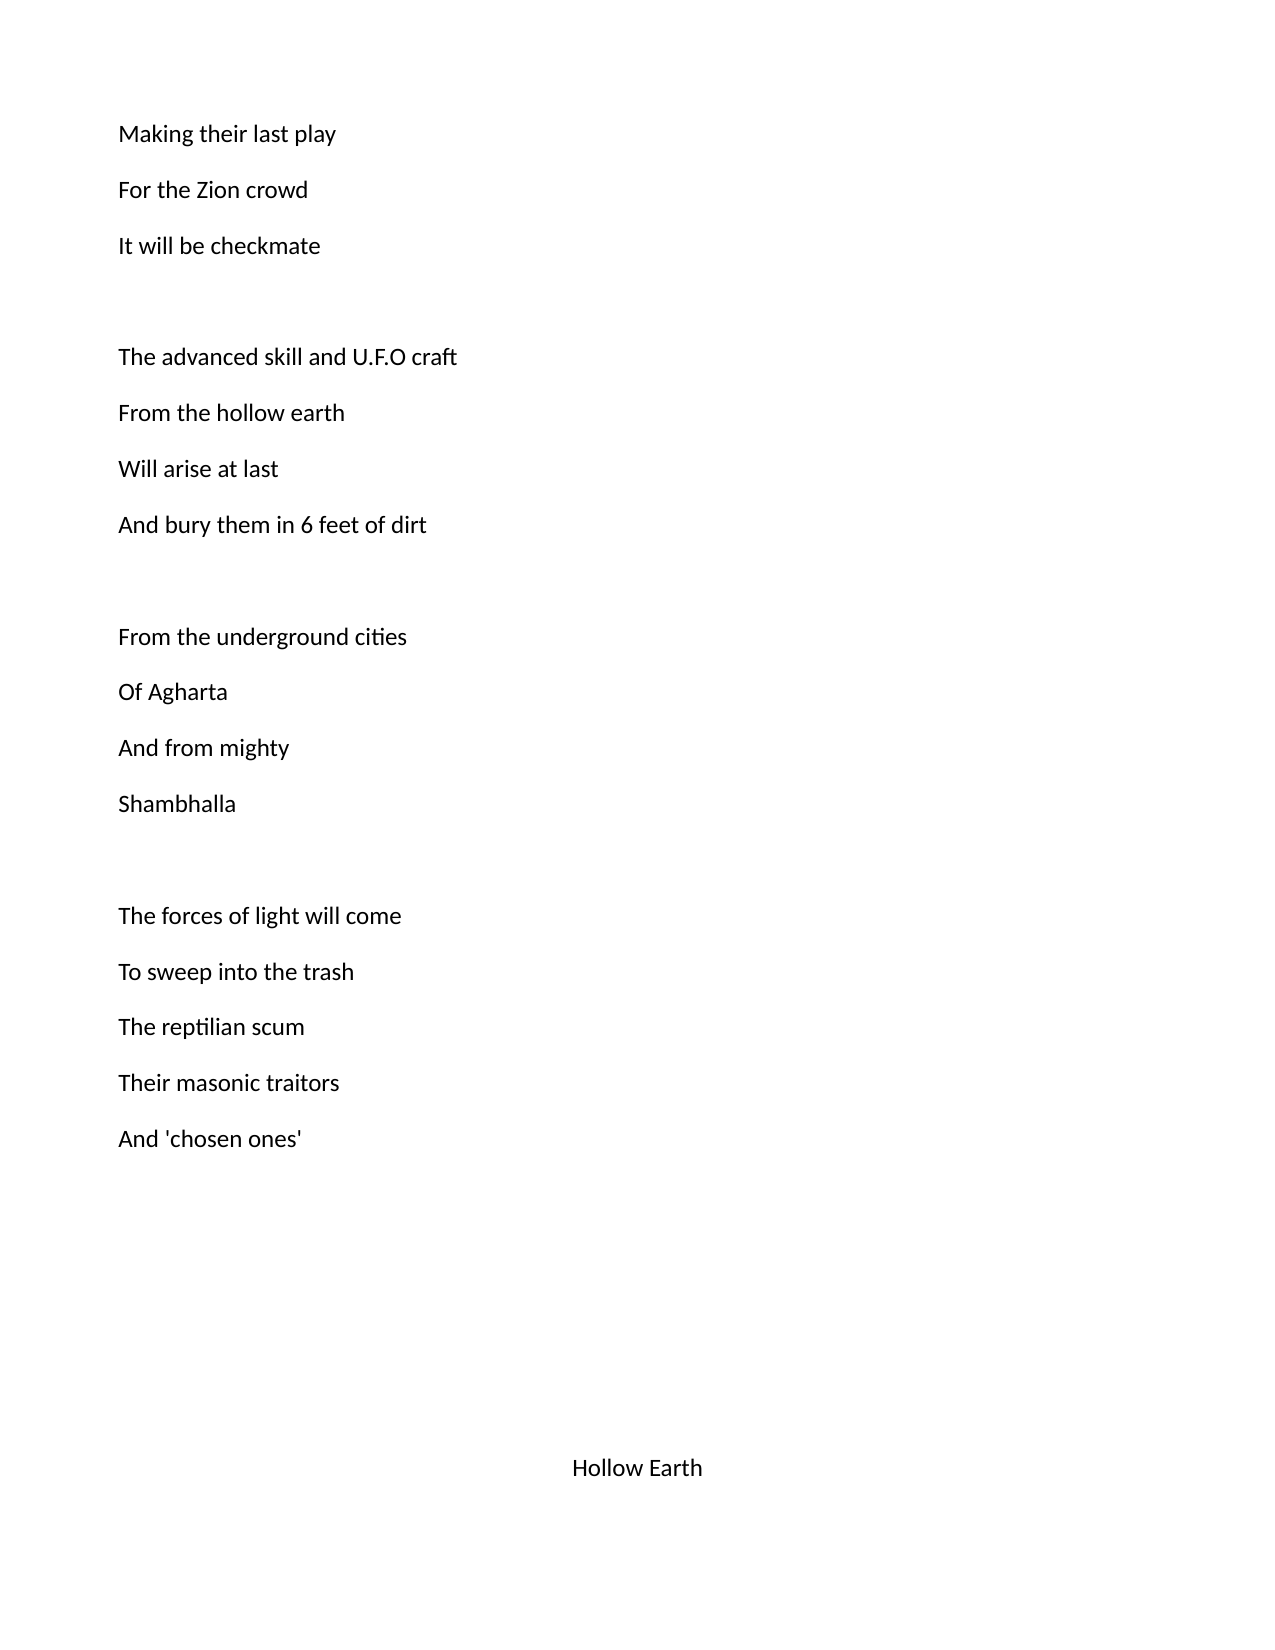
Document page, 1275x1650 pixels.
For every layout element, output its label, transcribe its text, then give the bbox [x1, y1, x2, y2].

text Shambhalla [118, 788, 1157, 819]
text The reptilian scum [118, 1011, 1157, 1042]
text And 'chosen ones' [118, 1123, 1157, 1154]
text It will be checkmate [118, 230, 1157, 260]
text Making their last play [118, 118, 1157, 149]
text And bury them in 6 feet of dirt [118, 509, 1157, 539]
text Will arise at last [118, 453, 1157, 484]
text The forces of light will come [118, 900, 1157, 930]
text The advanced skill and U.F.O craft [118, 341, 1157, 372]
text To sweep into the trash [118, 956, 1157, 986]
text From the hollow earth [118, 397, 1157, 428]
text Their masonic traitors [118, 1067, 1157, 1098]
text For the Zion crowd [118, 174, 1157, 204]
text Hollow Earth [118, 1452, 1157, 1483]
text Of Agharta [118, 676, 1157, 707]
text And from mighty [118, 732, 1157, 763]
text From the underground cities [118, 621, 1157, 651]
